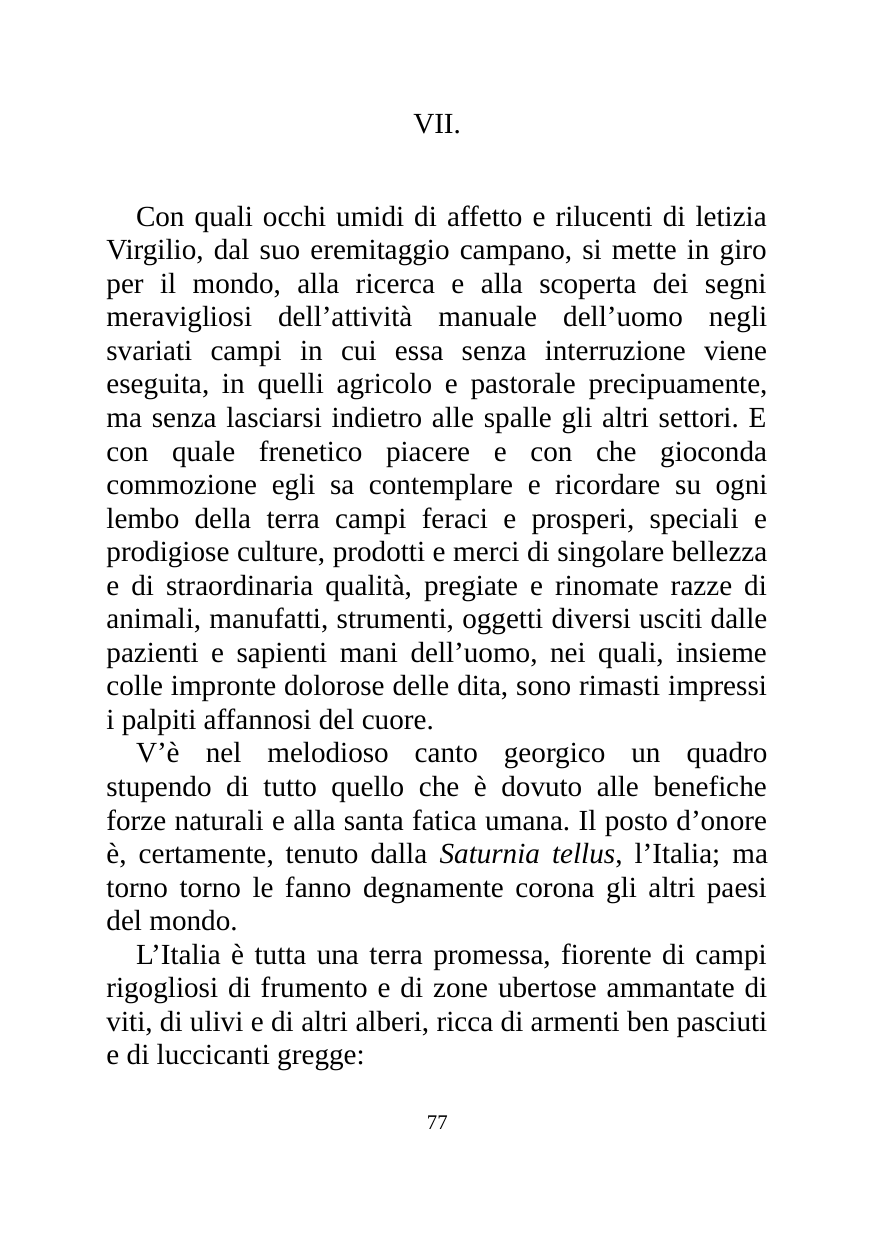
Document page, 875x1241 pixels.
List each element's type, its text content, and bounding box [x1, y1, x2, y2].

text V’è nel melodioso canto georgico un quadro stupendo di tutto quello che è dovuto alle benefiche forze naturali e alla santa fatica umana. Il posto d’onore è, certamente, tenuto dalla Saturnia tellus, l’Italia; ma torno torno le fanno degnamente corona gli altri paesi del mondo. [106, 736, 768, 937]
text L’Italia è tutta una terra promessa, fiorente di campi rigogliosi di frumento e di zone ubertose ammantate di viti, di ulivi e di altri alberi, ricca di armenti ben pasciuti e di luccicanti gregge: [106, 937, 768, 1071]
text Con quali occhi umidi di affetto e rilucenti di letizia Virgilio, dal suo eremitaggio campano, si mette in giro per il mondo, alla ricerca e alla scoperta dei segni meravigliosi dell’attività manuale dell’uomo negli svariati campi in cui essa senza interruzione viene eseguita, in quelli agricolo e pastorale precipuamente, ma senza lasciarsi indietro alle spalle gli altri settori. E con quale frenetico piacere e con che gioconda commozione egli sa contemplare e ricordare su ogni lembo della terra campi feraci e prosperi, speciali e prodigiose culture, prodotti e merci di singolare bellezza e di straordinaria qualità, pregiate e rinomate razze di animali, manufatti, strumenti, oggetti diversi usciti dalle pazienti e sapienti mani dell’uomo, nei quali, insieme colle impronte dolorose delle dita, sono rimasti impressi i palpiti affannosi del cuore. [106, 199, 768, 736]
subtitle VII. [106, 106, 768, 140]
